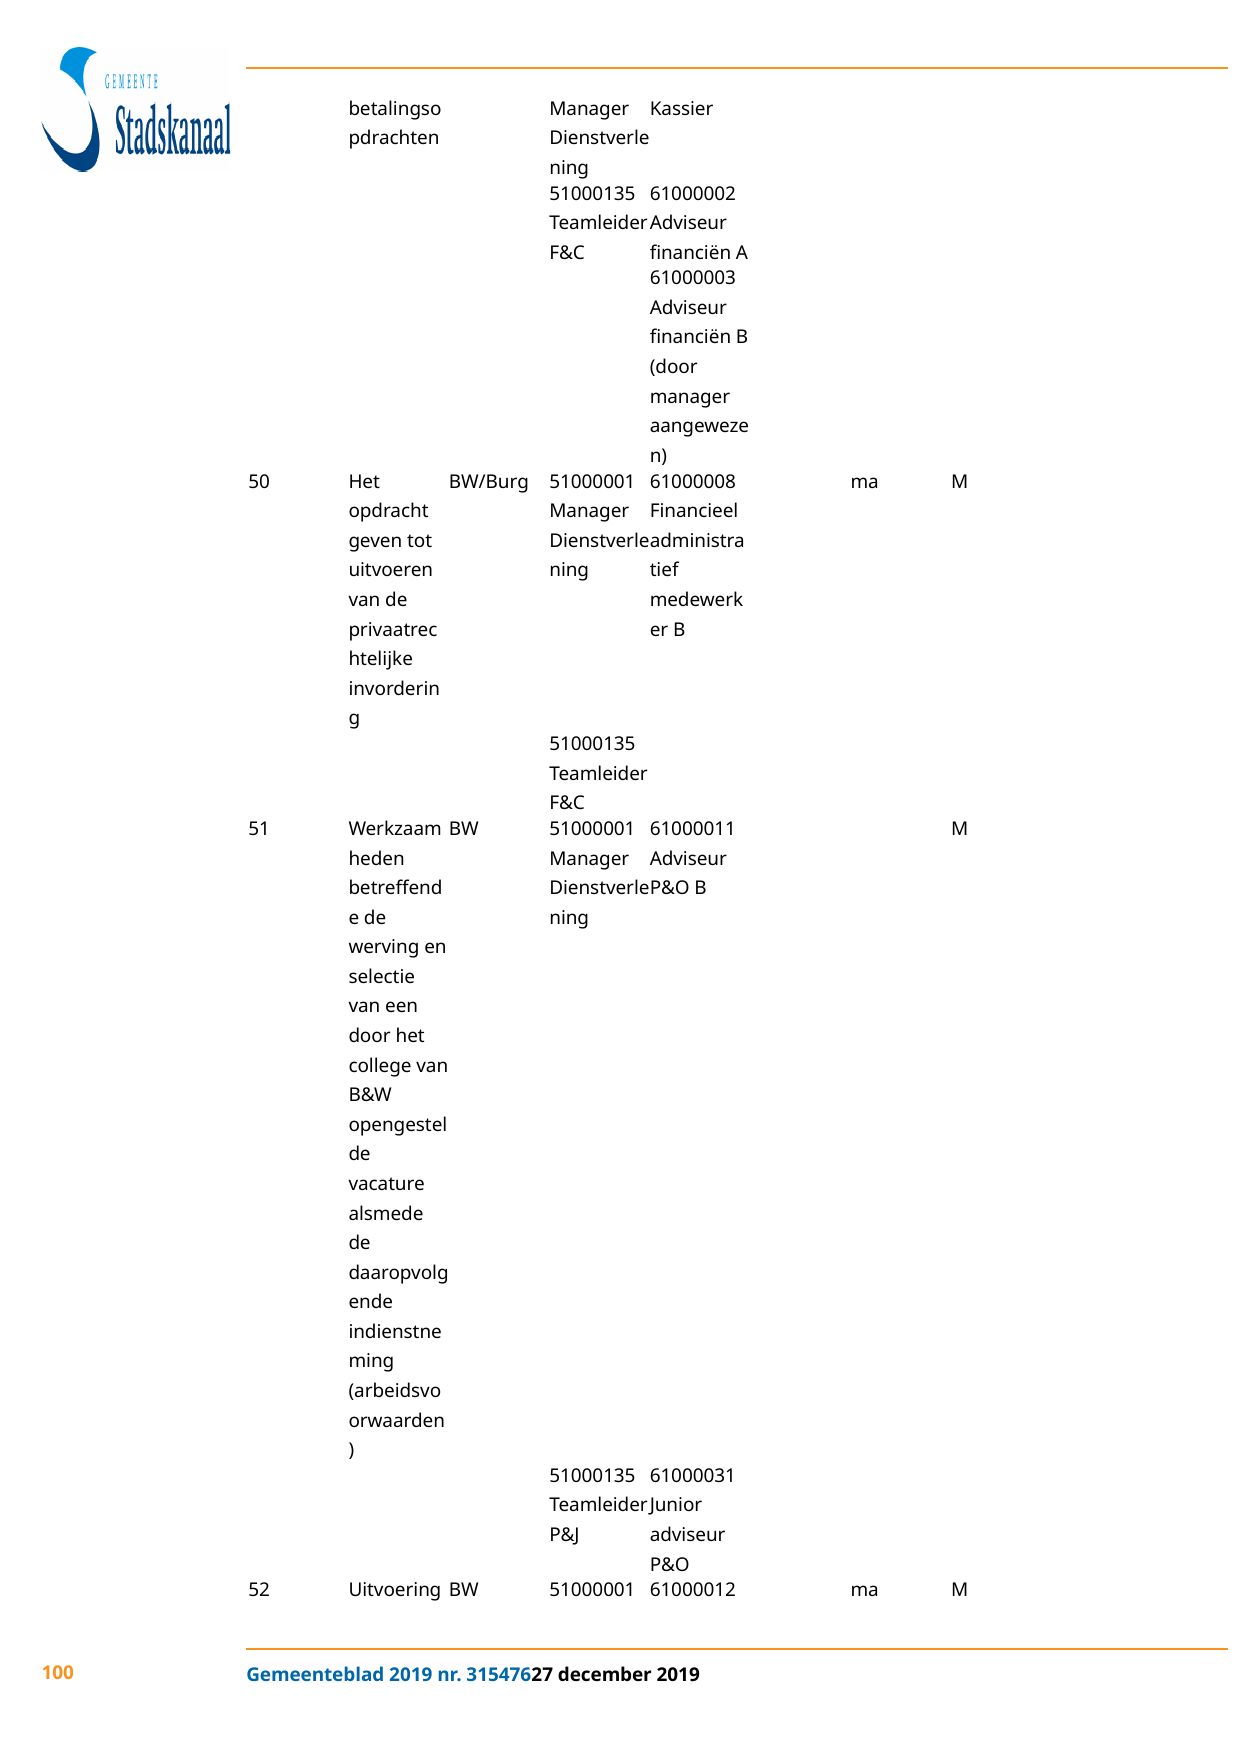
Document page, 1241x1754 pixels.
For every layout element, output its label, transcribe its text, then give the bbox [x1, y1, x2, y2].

table_cell M [951, 1577, 1051, 1602]
table_cell [248, 1462, 348, 1577]
table_cell 52 [248, 1577, 348, 1602]
table_cell [951, 95, 1051, 180]
table_cell 61000008 Financieel administratief medewerker B [650, 468, 750, 730]
table_cell [1051, 815, 1152, 1462]
table_cell [1051, 95, 1152, 180]
table_cell M [951, 468, 1051, 730]
table_cell Kassier [650, 95, 750, 180]
table_cell [348, 1462, 449, 1577]
table_cell [449, 730, 549, 815]
table_cell [850, 815, 951, 1462]
table_cell [348, 730, 449, 815]
table_cell 50 [248, 468, 348, 730]
table_cell [750, 468, 850, 730]
table_cell [248, 95, 348, 180]
table_cell BW/Burg [449, 468, 549, 730]
table_cell 51000001 Manager Dienstverlening [549, 815, 649, 1462]
table_cell [750, 180, 850, 264]
table_cell [449, 265, 549, 468]
table_cell [850, 730, 951, 815]
table_cell 61000012 [650, 1577, 750, 1602]
table_cell [248, 180, 348, 264]
table_cell Manager Dienstverlening [549, 95, 649, 180]
table_cell [850, 1462, 951, 1577]
table_cell 51000135 Teamleider P&J [549, 1462, 649, 1577]
table_cell 61000011 Adviseur P&O B [650, 815, 750, 1462]
table_cell [750, 265, 850, 468]
table_cell [549, 265, 649, 468]
table_cell [850, 95, 951, 180]
table_cell [1051, 1577, 1152, 1602]
table_cell [750, 1462, 850, 1577]
table_cell [951, 1462, 1051, 1577]
table_cell [449, 95, 549, 180]
table_cell [650, 730, 750, 815]
table_cell 61000003 Adviseur financiën B (door manager aangewezen) [650, 265, 750, 468]
table_cell [951, 180, 1051, 264]
table_cell [248, 265, 348, 468]
table_cell [750, 95, 850, 180]
table_cell 51000001 [549, 1577, 649, 1602]
table_cell ma [850, 468, 951, 730]
table_cell 51000135 Teamleider F&C [549, 730, 649, 815]
table_cell [1051, 1462, 1152, 1577]
table_cell [1051, 730, 1152, 815]
table_cell Uitvoering [348, 1577, 449, 1602]
table_cell [951, 265, 1051, 468]
table_cell [1051, 265, 1152, 468]
table_cell [1051, 468, 1152, 730]
table_cell [850, 180, 951, 264]
table_cell BW [449, 1577, 549, 1602]
table_cell BW [449, 815, 549, 1462]
table_cell Werkzaamheden betreffende de werving en selectie van een door het college van B&W opengestelde vacature alsmede de daaropvolgende indienstneming (arbeidsvoorwaarden) [348, 815, 449, 1462]
table_cell [449, 1462, 549, 1577]
table_cell [348, 180, 449, 264]
table_cell [449, 180, 549, 264]
table_cell 51000001 Manager Dienstverlening [549, 468, 649, 730]
table_cell [951, 730, 1051, 815]
table_cell [850, 265, 951, 468]
table_cell 51000135 Teamleider F&C [549, 180, 649, 264]
table_cell 61000031 Junior adviseur P&O [650, 1462, 750, 1577]
table_cell ma [850, 1577, 951, 1602]
table_cell [1051, 180, 1152, 264]
table_cell betalingsopdrachten [348, 95, 449, 180]
table_cell [348, 265, 449, 468]
table_cell [248, 730, 348, 815]
picture [41, 47, 231, 172]
table_cell M [951, 815, 1051, 1462]
table_cell 51 [248, 815, 348, 1462]
table_cell [750, 815, 850, 1462]
table_cell 61000002 Adviseur financiën A [650, 180, 750, 264]
table_cell [750, 730, 850, 815]
table_cell Het opdracht geven tot uitvoeren van de privaatrechtelijke invordering [348, 468, 449, 730]
table_cell [750, 1577, 850, 1602]
